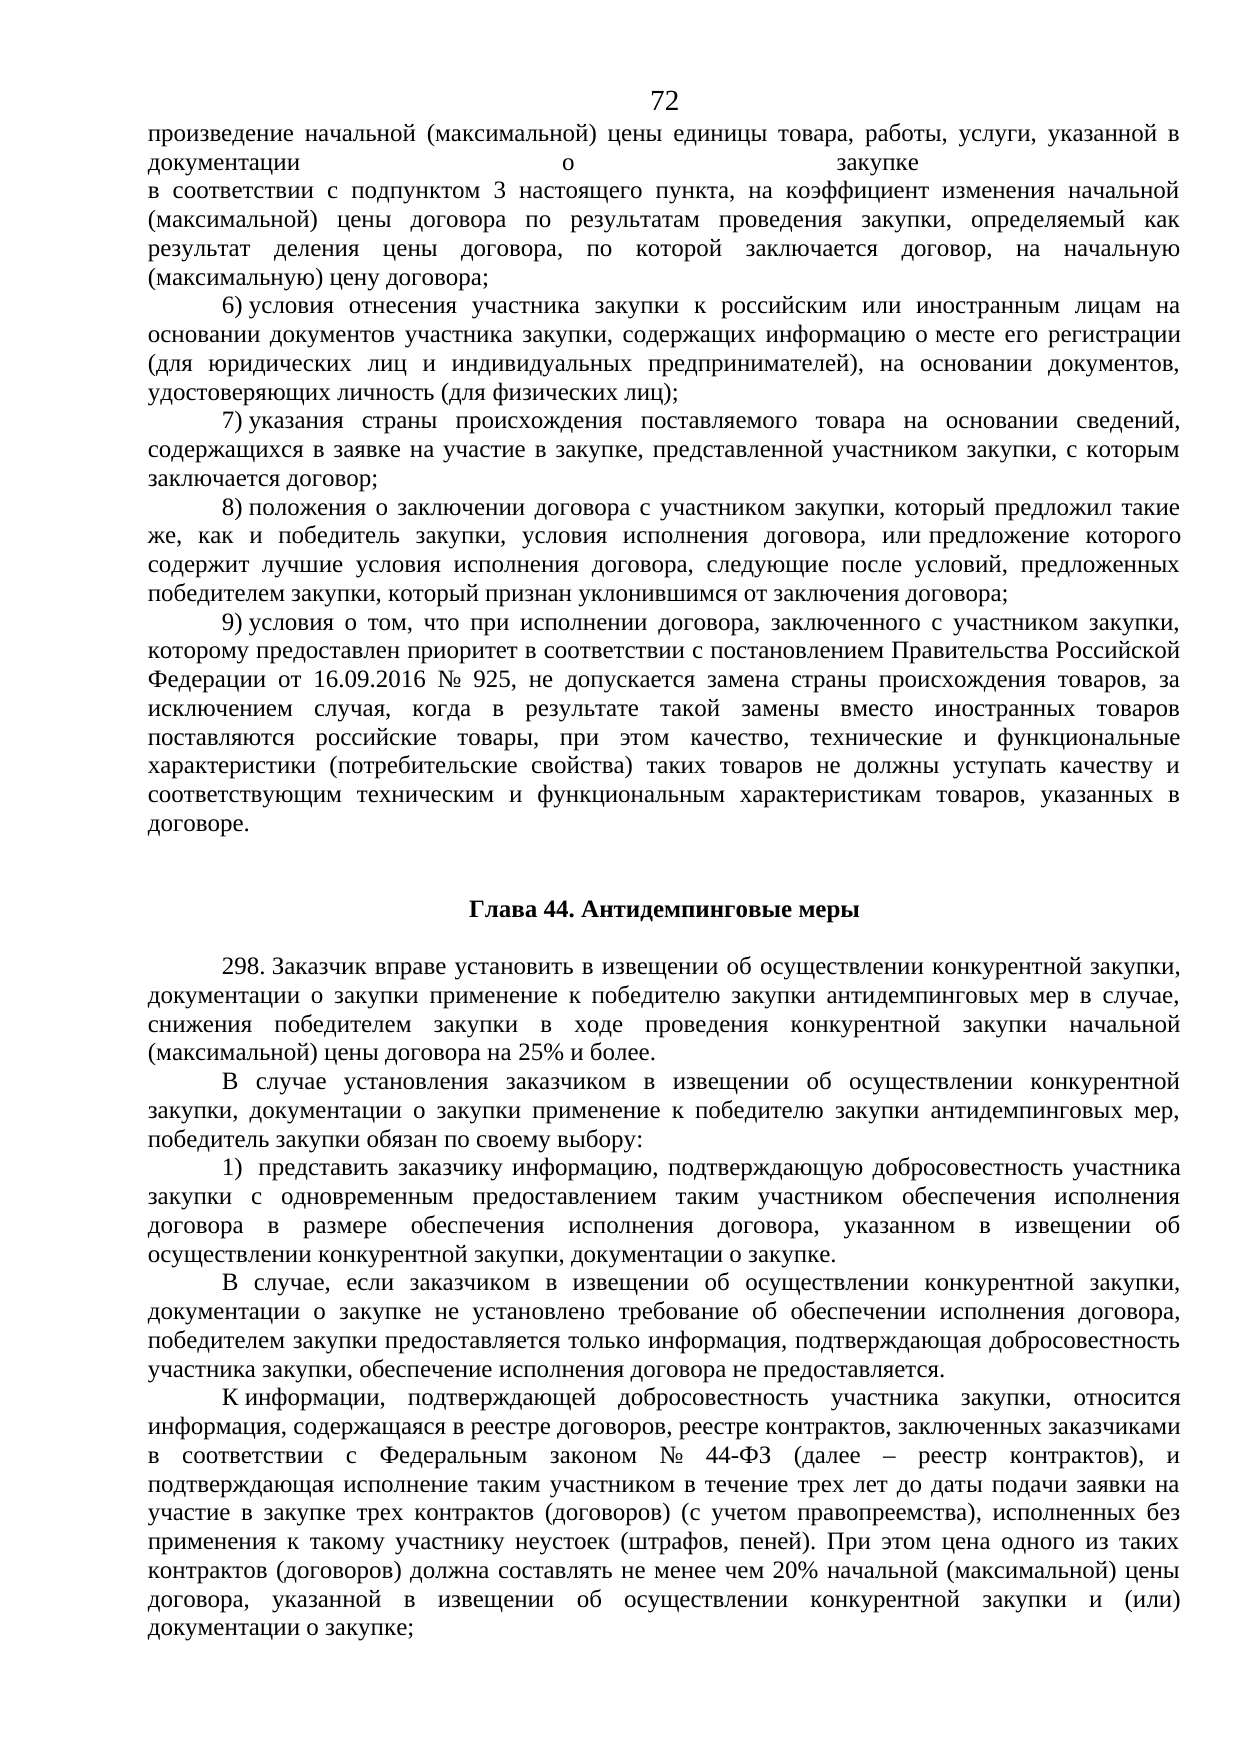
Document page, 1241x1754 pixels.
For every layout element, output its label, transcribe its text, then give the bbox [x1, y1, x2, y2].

text произведение начальной (максимальной) цены единицы товара, работы, услуги, указанной в документации о закупке в соответствии с подпунктом 3 настоящего пункта, на коэффициент изменения начальной (максимальной) цены договора по результатам проведения закупки, определяемый как результат деления цены договора, по которой заключается договор, на начальную (максимальную) цену договора; [148, 118, 1181, 291]
text 1) представить заказчику информацию, подтверждающую добросовестность участника закупки с одновременным предоставлением таким участником обеспечения исполнения договора в размере обеспечения исполнения договора, указанном в извещении об осуществлении конкурентной закупки, документации о закупке. [148, 1152, 1181, 1267]
text В случае установления заказчиком в извещении об осуществлении конкурентной закупки, документации о закупки применение к победителю закупки антидемпинговых мер, победитель закупки обязан по своему выбору: [148, 1066, 1181, 1152]
text 8) положения о заключении договора с участником закупки, который предложил такие же, как и победитель закупки, условия исполнения договора, или предложение которого содержит лучшие условия исполнения договора, следующие после условий, предложенных победителем закупки, который признан уклонившимся от заключения договора; [148, 492, 1181, 607]
text 298. Заказчик вправе установить в извещении об осуществлении конкурентной закупки, документации о закупки применение к победителю закупки антидемпинговых мер в случае, снижения победителем закупки в ходе проведения конкурентной закупки начальной (максимальной) цены договора на 25% и более. [148, 951, 1181, 1066]
text В случае, если заказчиком в извещении об осуществлении конкурентной закупки, документации о закупке не установлено требование об обеспечении исполнения договора, победителем закупки предоставляется только информация, подтверждающая добросовестность участника закупки, обеспечение исполнения договора не предоставляется. [148, 1267, 1181, 1382]
text Глава 44. Антидемпинговые меры [148, 894, 1181, 922]
text 7) указания страны происхождения поставляемого товара на основании сведений, содержащихся в заявке на участие в закупке, представленной участником закупки, с которым заключается договор; [148, 406, 1181, 492]
text К информации, подтверждающей добросовестность участника закупки, относится информация, содержащаяся в реестре договоров, реестре контрактов, заключенных заказчиками в соответствии с Федеральным законом № 44-ФЗ (далее – реестр контрактов), и подтверждающая исполнение таким участником в течение трех лет до даты подачи заявки на участие в закупке трех контрактов (договоров) (с учетом правопреемства), исполненных без применения к такому участнику неустоек (штрафов, пеней). При этом цена одного из таких контрактов (договоров) должна составлять не менее чем 20% начальной (максимальной) цены договора, указанной в извещении об осуществлении конкурентной закупки и (или) документации о закупке; [148, 1382, 1181, 1641]
text 6) условия отнесения участника закупки к российским или иностранным лицам на основании документов участника закупки, содержащих информацию о месте его регистрации (для юридических лиц и индивидуальных предпринимателей), на основании документов, удостоверяющих личность (для физических лиц); [148, 291, 1181, 406]
text 9) условия о том, что при исполнении договора, заключенного с участником закупки, которому предоставлен приоритет в соответствии с постановлением Правительства Российской Федерации от 16.09.2016 № 925, не допускается замена страны происхождения товаров, за исключением случая, когда в результате такой замены вместо иностранных товаров поставляются российские товары, при этом качество, технические и функциональные характеристики (потребительские свойства) таких товаров не должны уступать качеству и соответствующим техническим и функциональным характеристикам товаров, указанных в договоре. [148, 607, 1181, 837]
